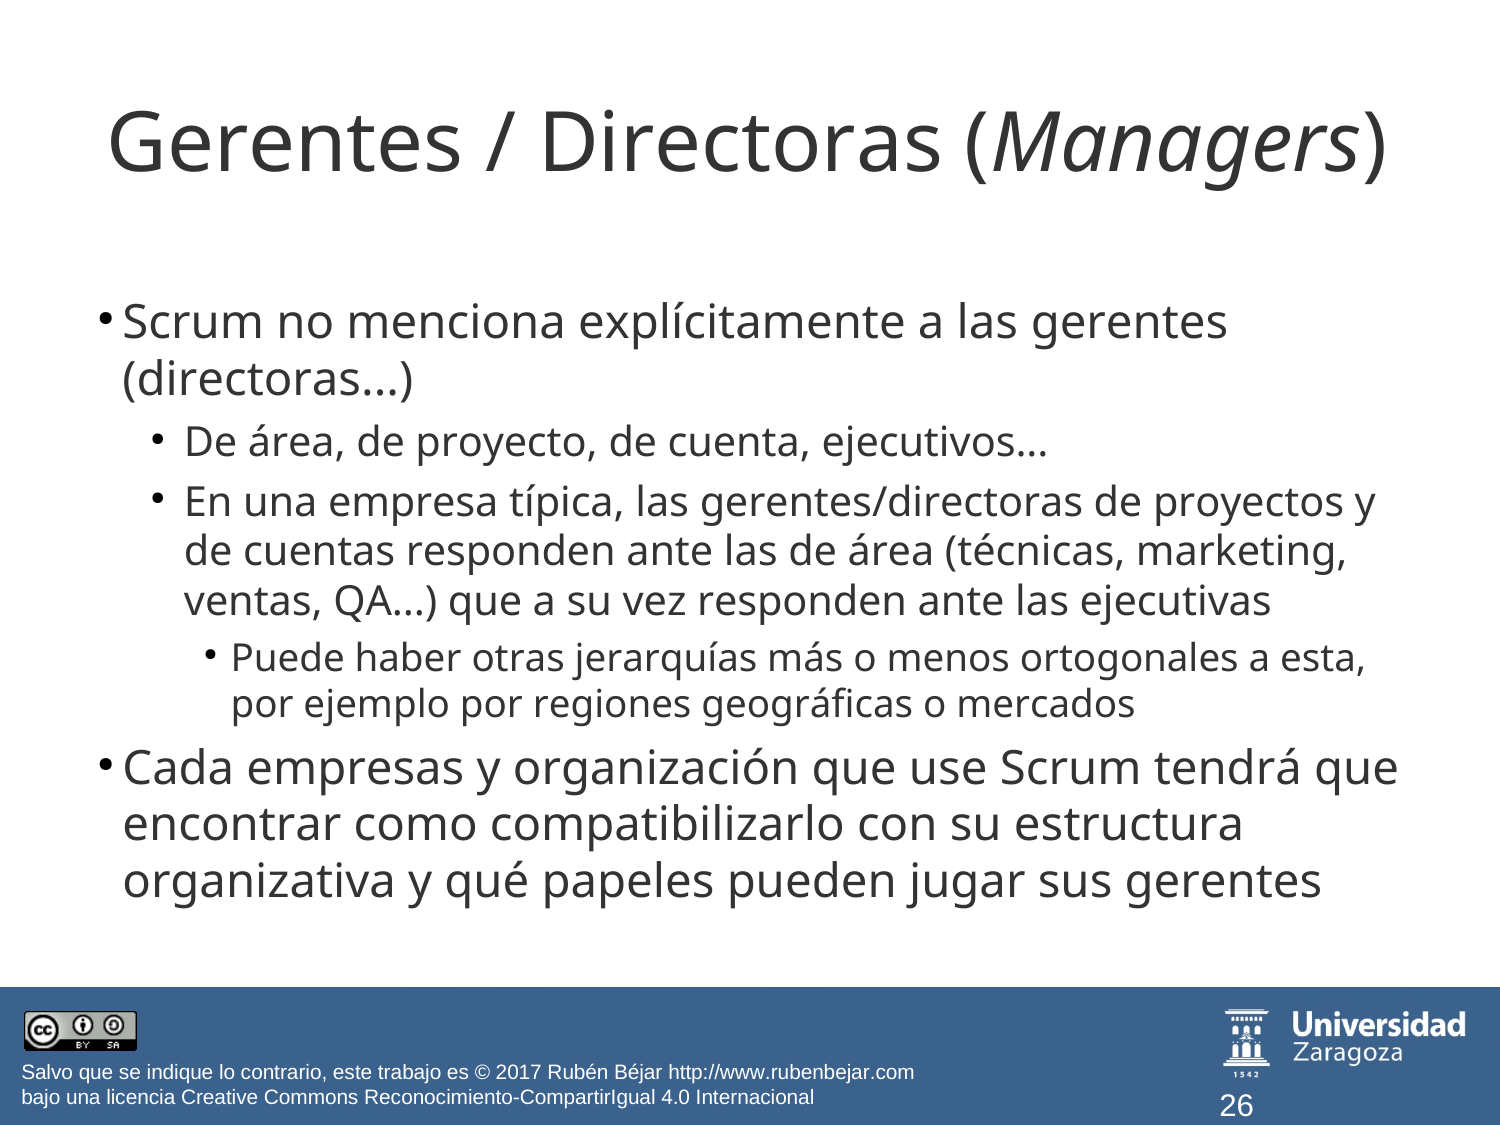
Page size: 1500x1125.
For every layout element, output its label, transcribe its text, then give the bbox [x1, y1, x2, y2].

picture [0, 987, 1500, 1125]
list Scrum no menciona explícitamente a las gerentes (directoras...) De área, de proyecto, de cuenta, ejecutivos... En una empresa típica, las gerentes/directoras de proyectos y de cuentas responden ante las de área (técnicas, marketing, ventas, QA...) que a su vez responden ante las ejecutivas Puede haber otras jerarquías más o menos ortogonales a esta, por ejemplo por regiones geográficas o mercados Cada empresas y organización que use Scrum tendrá que encontrar como compatibilizarlo con su estructura organizativa y qué papeles pueden jugar sus gerentes [82, 283, 1418, 957]
title Gerentes / Directoras (Managers) [74, 20, 1420, 257]
